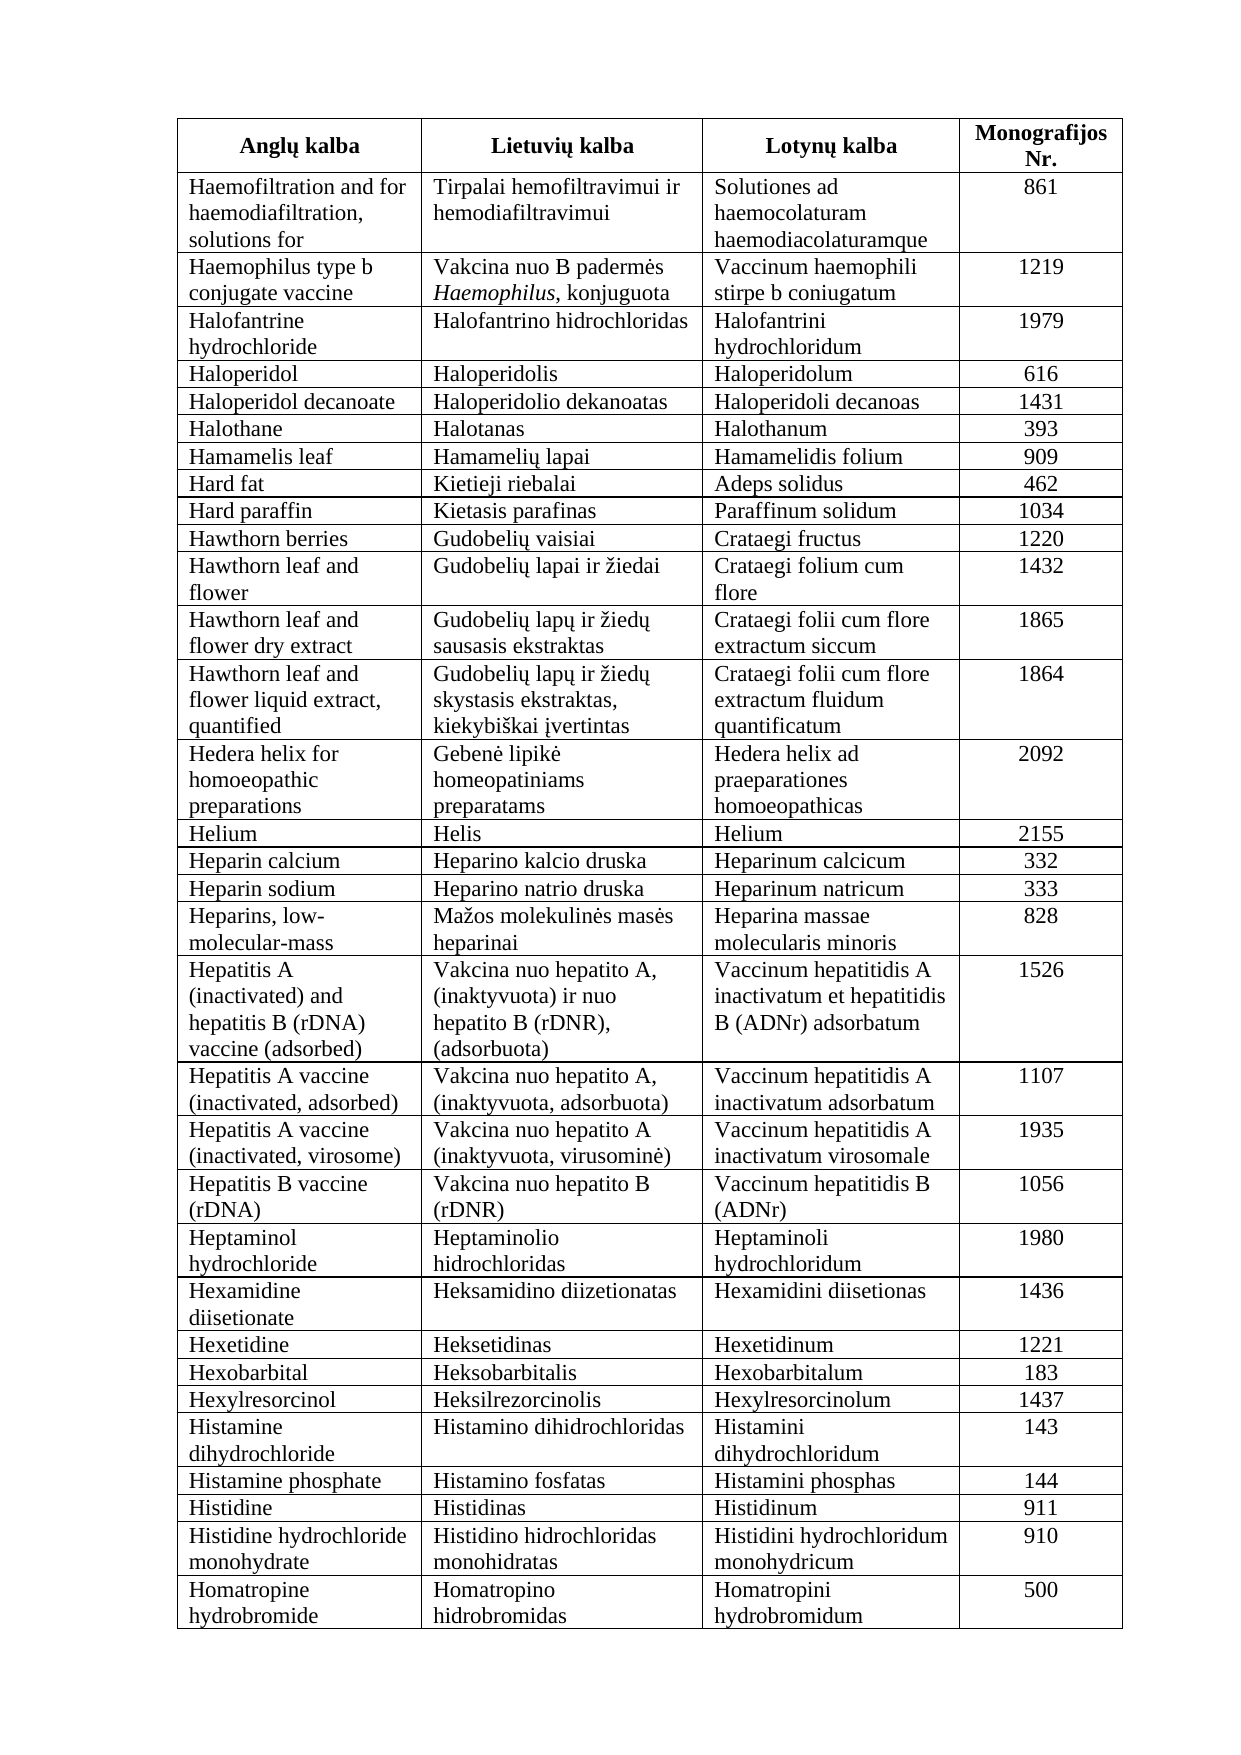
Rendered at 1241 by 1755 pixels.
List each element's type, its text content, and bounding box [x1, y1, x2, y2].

table_cell Histidini hydrochloridum monohydricum [703, 1522, 959, 1574]
table_cell Histamine phosphate [178, 1467, 421, 1493]
table_cell Hawthorn leaf and flower dry extract [178, 606, 421, 659]
table_cell 500 [960, 1576, 1122, 1628]
table_cell Hexobarbitalum [703, 1359, 959, 1385]
table_cell Haemofiltration and for haemodiafiltration, solutions for [178, 173, 421, 252]
table_cell Halothane [178, 415, 421, 442]
table_cell Heksilrezorcinolis [422, 1386, 702, 1412]
table_cell 1865 [960, 606, 1122, 659]
table_cell 333 [960, 875, 1122, 901]
table_cell Vakcina nuo hepatito B (rDNR) [422, 1170, 702, 1223]
table_cell Vakcina nuo hepatito A, (inaktyvuota, adsorbuota) [422, 1063, 702, 1115]
table_cell Heparina massae molecularis minoris [703, 902, 959, 955]
table_cell Haloperidol decanoate [178, 388, 421, 414]
table_cell Heptaminolio hidrochloridas [422, 1224, 702, 1276]
table_cell Halofantrine hydrochloride [178, 307, 421, 359]
table_cell 2092 [960, 740, 1122, 819]
table_cell Hepatitis A vaccine (inactivated, virosome) [178, 1116, 421, 1169]
table_cell 393 [960, 415, 1122, 442]
table_cell Heksamidino diizetionatas [422, 1278, 702, 1330]
table_cell Haloperidolum [703, 361, 959, 387]
table_cell 1526 [960, 956, 1122, 1061]
table_cell 1056 [960, 1170, 1122, 1223]
table_cell 1979 [960, 307, 1122, 359]
table_cell Histidino hidrochloridas monohidratas [422, 1522, 702, 1574]
table_cell Histamine dihydrochloride [178, 1413, 421, 1466]
table_cell Haloperidoli decanoas [703, 388, 959, 414]
table_cell Heparinum natricum [703, 875, 959, 901]
table_cell Crataegi folii cum flore extractum siccum [703, 606, 959, 659]
table_cell Hepatitis B vaccine (rDNA) [178, 1170, 421, 1223]
table_cell Vaccinum hepatitidis B (ADNr) [703, 1170, 959, 1223]
table_cell Hard paraffin [178, 498, 421, 524]
table_cell 332 [960, 848, 1122, 874]
table_cell Heparino kalcio druska [422, 848, 702, 874]
table_cell Hamamelis leaf [178, 443, 421, 469]
table_cell Hamamelių lapai [422, 443, 702, 469]
table_cell 828 [960, 902, 1122, 955]
table_cell Hexylresorcinol [178, 1386, 421, 1412]
table_cell 1034 [960, 498, 1122, 524]
table_cell Histamini phosphas [703, 1467, 959, 1493]
table_cell 909 [960, 443, 1122, 469]
table_cell Heparin calcium [178, 848, 421, 874]
table_header Lietuvių kalba [422, 119, 702, 172]
table_cell Histamini dihydrochloridum [703, 1413, 959, 1466]
table_cell 616 [960, 361, 1122, 387]
table_cell Hexamidine diisetionate [178, 1278, 421, 1330]
table_cell Histidinum [703, 1495, 959, 1521]
table_cell Heparin sodium [178, 875, 421, 901]
table_header Monografijos Nr. [960, 119, 1122, 172]
table_cell Gudobelių vaisiai [422, 525, 702, 551]
table_cell 1437 [960, 1386, 1122, 1412]
table_cell Homatropini hydrobromidum [703, 1576, 959, 1628]
table_cell Histamino fosfatas [422, 1467, 702, 1493]
table_cell Heparinum calcicum [703, 848, 959, 874]
table_cell Hedera helix ad praeparationes homoeopathicas [703, 740, 959, 819]
table_cell Gudobelių lapų ir žiedų sausasis ekstraktas [422, 606, 702, 659]
table_cell Hexetidine [178, 1331, 421, 1357]
table_cell Hard fat [178, 470, 421, 496]
table_cell Crataegi folii cum flore extractum fluidum quantificatum [703, 660, 959, 739]
table_cell 1219 [960, 253, 1122, 306]
table_cell Crataegi fructus [703, 525, 959, 551]
table_cell 911 [960, 1495, 1122, 1521]
table_cell Hexylresorcinolum [703, 1386, 959, 1412]
table_cell 1864 [960, 660, 1122, 739]
table_cell Homatropino hidrobromidas [422, 1576, 702, 1628]
table_cell Halotanas [422, 415, 702, 442]
table_cell Histidinas [422, 1495, 702, 1521]
table_cell 861 [960, 173, 1122, 252]
table_cell Vakcina nuo hepatito A (inaktyvuota, virusominė) [422, 1116, 702, 1169]
table_cell Adeps solidus [703, 470, 959, 496]
table_cell 1431 [960, 388, 1122, 414]
table_cell 1935 [960, 1116, 1122, 1169]
table_cell Histamino dihidrochloridas [422, 1413, 702, 1466]
table_cell Heptaminol hydrochloride [178, 1224, 421, 1276]
table_header Lotynų kalba [703, 119, 959, 172]
table_cell Haloperidolio dekanoatas [422, 388, 702, 414]
table_cell Hawthorn leaf and flower [178, 552, 421, 605]
table_cell Heparino natrio druska [422, 875, 702, 901]
table_cell Gudobelių lapai ir žiedai [422, 552, 702, 605]
table_cell Hawthorn leaf and flower liquid extract, quantified [178, 660, 421, 739]
table_cell Halofantrini hydrochloridum [703, 307, 959, 359]
table_cell Gebenė lipikė homeopatiniams preparatams [422, 740, 702, 819]
table_cell Vaccinum haemophili stirpe b coniugatum [703, 253, 959, 306]
table_cell Vaccinum hepatitidis A inactivatum et hepatitidis B (ADNr) adsorbatum [703, 956, 959, 1061]
table_cell Halothanum [703, 415, 959, 442]
table_cell Helium [703, 820, 959, 846]
table_cell Haloperidol [178, 361, 421, 387]
table_cell Heparins, low-molecular-mass [178, 902, 421, 955]
table_cell Halofantrino hidrochloridas [422, 307, 702, 359]
table_cell Heptaminoli hydrochloridum [703, 1224, 959, 1276]
table_header Anglų kalba [178, 119, 421, 172]
table_cell Kietieji riebalai [422, 470, 702, 496]
table_cell Tirpalai hemofiltravimui ir hemodiafiltravimui [422, 173, 702, 252]
table_cell Solutiones ad haemocolaturam haemodiacolaturamque [703, 173, 959, 252]
table_cell Heksetidinas [422, 1331, 702, 1357]
table_cell Hawthorn berries [178, 525, 421, 551]
table_cell Helium [178, 820, 421, 846]
table_cell Crataegi folium cum flore [703, 552, 959, 605]
table_cell Vakcina nuo B padermės Haemophilus, konjuguota [422, 253, 702, 306]
table_cell 183 [960, 1359, 1122, 1385]
table_cell Vaccinum hepatitidis A inactivatum virosomale [703, 1116, 959, 1169]
table_cell Histidine [178, 1495, 421, 1521]
table_cell 2155 [960, 820, 1122, 846]
table_cell Vaccinum hepatitidis A inactivatum adsorbatum [703, 1063, 959, 1115]
table_cell Haemophilus type b conjugate vaccine [178, 253, 421, 306]
table_cell Mažos molekulinės masės heparinai [422, 902, 702, 955]
table_cell Hepatitis A (inactivated) and hepatitis B (rDNA) vaccine (adsorbed) [178, 956, 421, 1061]
table_cell 1432 [960, 552, 1122, 605]
table_cell 144 [960, 1467, 1122, 1493]
table_cell Histidine hydrochloride monohydrate [178, 1522, 421, 1574]
table_cell 143 [960, 1413, 1122, 1466]
table_cell 910 [960, 1522, 1122, 1574]
table_cell Hamamelidis folium [703, 443, 959, 469]
table_cell Hexamidini diisetionas [703, 1278, 959, 1330]
table_cell Paraffinum solidum [703, 498, 959, 524]
table_cell Hepatitis A vaccine (inactivated, adsorbed) [178, 1063, 421, 1115]
table_cell 462 [960, 470, 1122, 496]
table_cell Heksobarbitalis [422, 1359, 702, 1385]
table_cell 1220 [960, 525, 1122, 551]
table_cell 1221 [960, 1331, 1122, 1357]
table_cell Kietasis parafinas [422, 498, 702, 524]
table_cell 1436 [960, 1278, 1122, 1330]
table_cell Hexobarbital [178, 1359, 421, 1385]
table_cell Haloperidolis [422, 361, 702, 387]
table_cell 1107 [960, 1063, 1122, 1115]
table_cell Hexetidinum [703, 1331, 959, 1357]
table_cell Helis [422, 820, 702, 846]
table_cell Gudobelių lapų ir žiedų skystasis ekstraktas, kiekybiškai įvertintas [422, 660, 702, 739]
table_cell 1980 [960, 1224, 1122, 1276]
table_cell Hedera helix for homoeopathic preparations [178, 740, 421, 819]
table_cell Vakcina nuo hepatito A, (inaktyvuota) ir nuo hepatito B (rDNR), (adsorbuota) [422, 956, 702, 1061]
table_cell Homatropine hydrobromide [178, 1576, 421, 1628]
